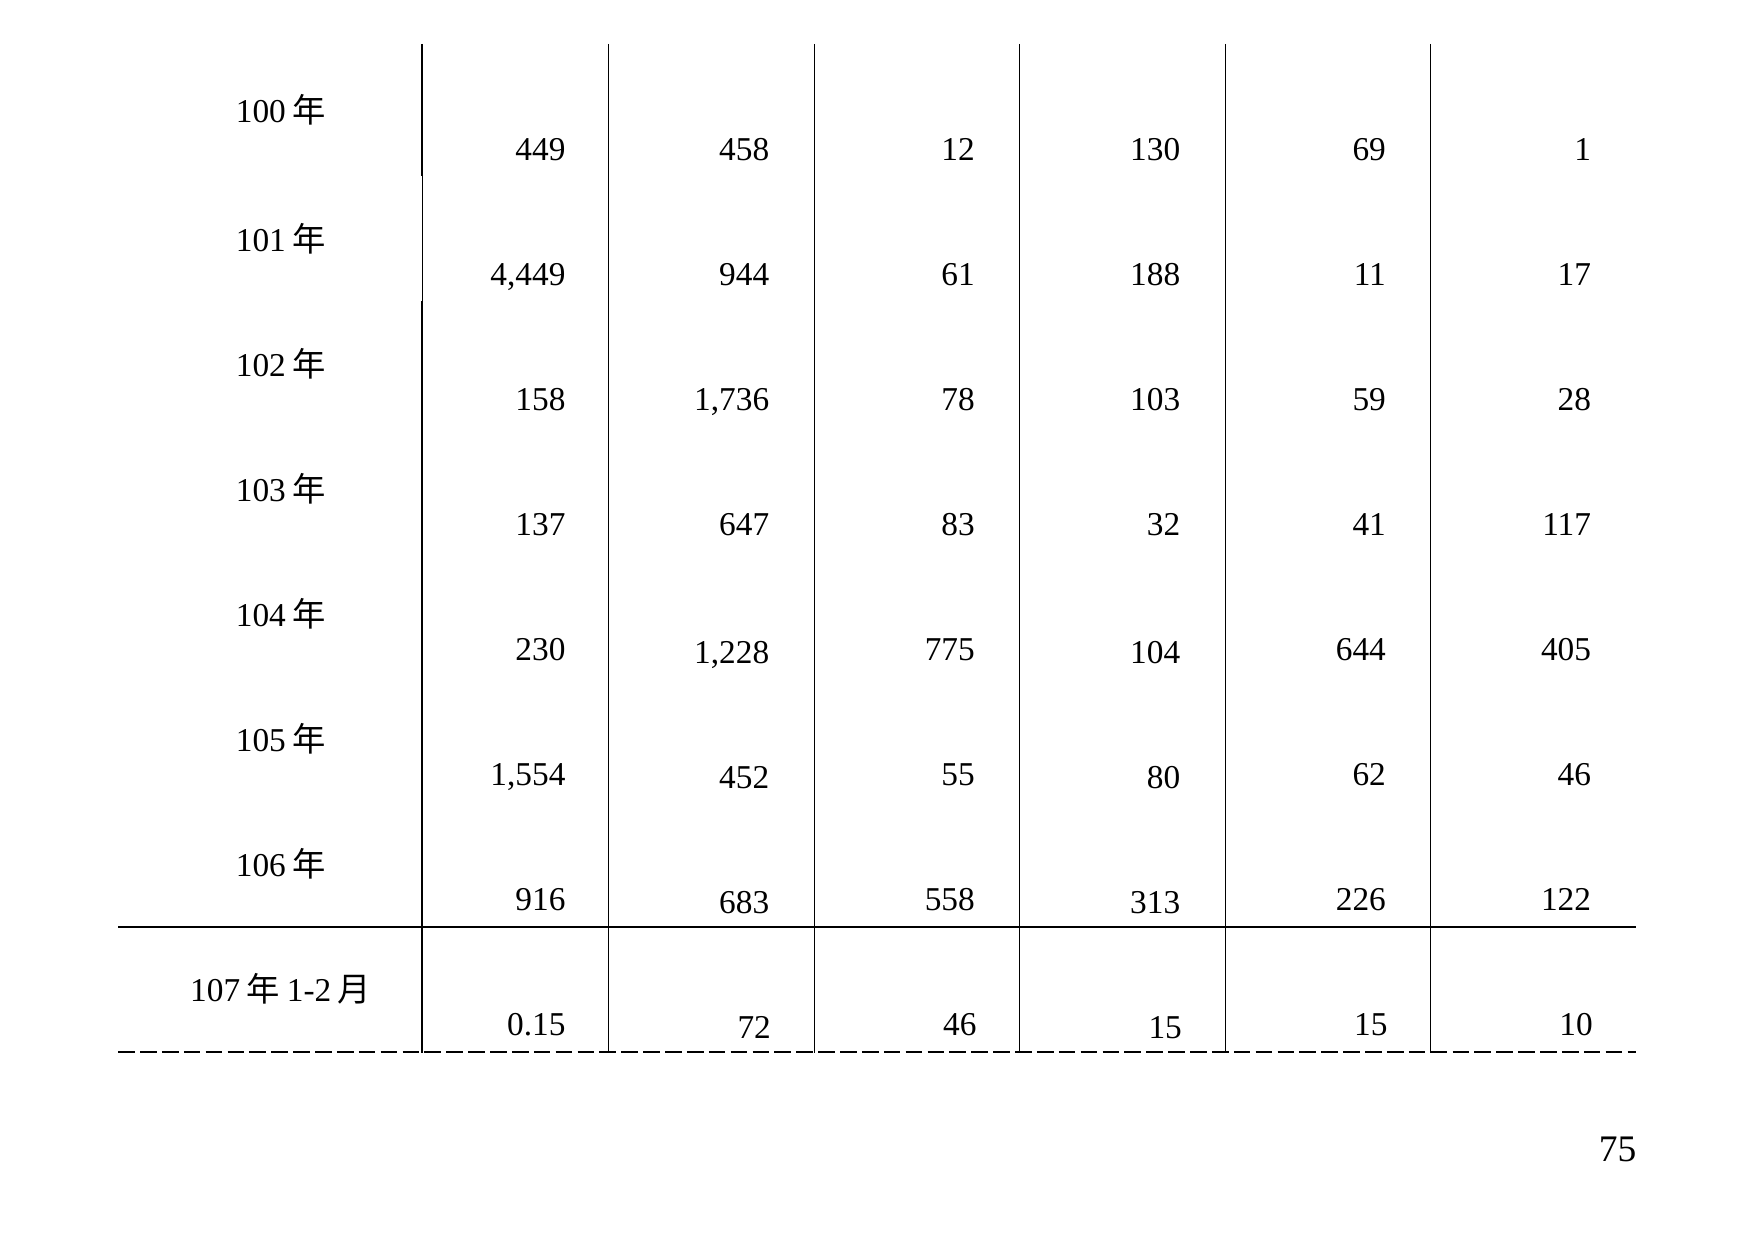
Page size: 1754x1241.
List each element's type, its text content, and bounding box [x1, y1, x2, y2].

table_cell 117 [1431, 426, 1636, 551]
table_cell 916 [423, 801, 608, 926]
table_cell 130 [1020, 44, 1225, 176]
table_cell 105年 [118, 676, 421, 801]
table_cell 61 [815, 176, 1019, 301]
table_cell 107年1-2月 [118, 928, 421, 1051]
table_cell 104 [1020, 551, 1225, 676]
table_cell 32 [1020, 426, 1225, 551]
table_cell 103年 [118, 426, 421, 551]
table_cell 452 [609, 676, 814, 801]
table_cell 41 [1226, 426, 1430, 551]
table_cell 683 [609, 801, 814, 926]
table_cell 1 [1431, 44, 1636, 176]
table_cell 558 [815, 801, 1019, 926]
table_cell 101年 [118, 176, 422, 301]
table_cell 944 [609, 176, 814, 301]
table_cell 80 [1020, 676, 1225, 801]
table_cell 28 [1431, 301, 1636, 426]
table_cell 405 [1431, 551, 1636, 676]
table_cell 10 [1431, 928, 1636, 1051]
table_cell 103 [1020, 301, 1225, 426]
table_cell 0.15 [423, 928, 608, 1051]
table_cell 4,449 [423, 176, 608, 301]
table_cell 11 [1226, 176, 1430, 301]
table_cell 59 [1226, 301, 1430, 426]
table_cell 46 [1431, 676, 1636, 801]
table_cell 775 [815, 551, 1019, 676]
table_cell 226 [1226, 801, 1430, 926]
table_cell 230 [423, 551, 608, 676]
table_cell 78 [815, 301, 1019, 426]
table_cell 647 [609, 426, 814, 551]
table_cell 458 [609, 44, 814, 176]
table_cell 106年 [118, 801, 421, 926]
table_cell 158 [423, 301, 608, 426]
table_cell 72 [609, 928, 814, 1051]
table_cell 100年 [118, 44, 421, 176]
table_cell 15 [1020, 928, 1225, 1051]
table_cell 15 [1226, 928, 1430, 1051]
table_cell 102年 [118, 301, 421, 426]
table_cell 12 [815, 44, 1019, 176]
table_cell 1,554 [423, 676, 608, 801]
table_cell 55 [815, 676, 1019, 801]
table_cell 69 [1226, 44, 1430, 176]
table_cell 137 [423, 426, 608, 551]
table_cell 17 [1431, 176, 1636, 301]
table_cell 449 [423, 44, 608, 176]
table_cell 313 [1020, 801, 1225, 926]
table_cell 188 [1020, 176, 1225, 301]
table_cell 83 [815, 426, 1019, 551]
table_cell 104年 [118, 551, 421, 676]
table_cell 62 [1226, 676, 1430, 801]
table_cell 1,228 [609, 551, 814, 676]
table_cell 644 [1226, 551, 1430, 676]
table_cell 1,736 [609, 301, 814, 426]
table_cell 46 [815, 928, 1019, 1051]
table_cell 122 [1431, 801, 1636, 926]
